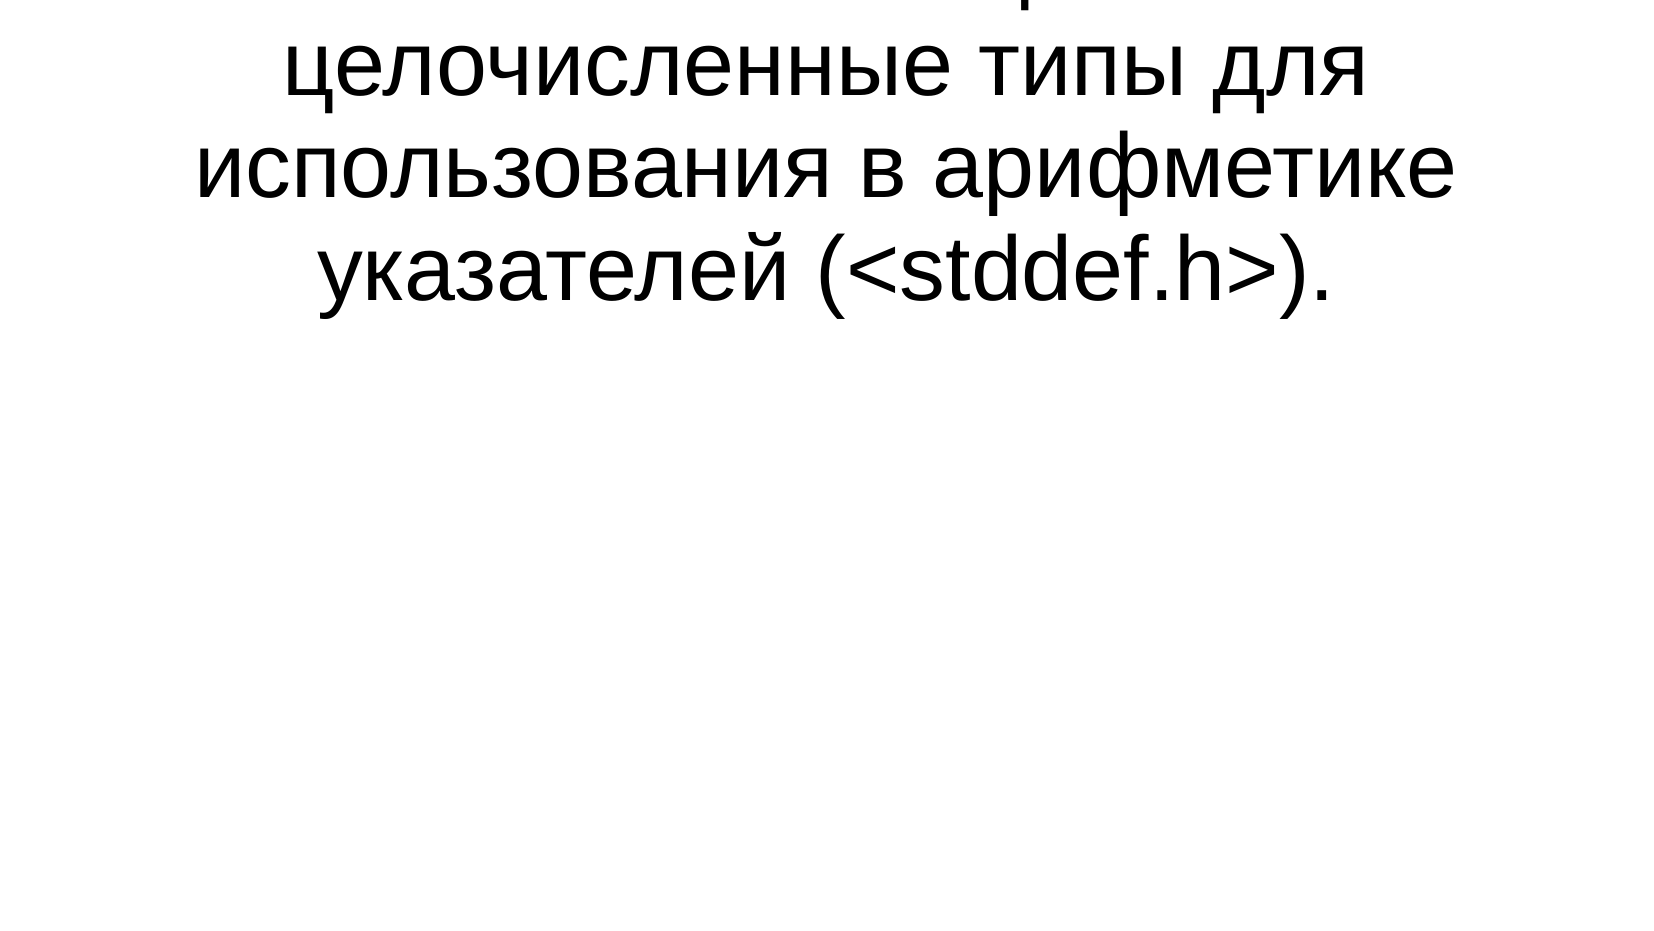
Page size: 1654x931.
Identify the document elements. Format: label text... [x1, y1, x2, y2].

title 9.3.2. Специальные целочисленные типы для использования в арифметике указателей (<stddef.h>). [82, 0, 1571, 320]
